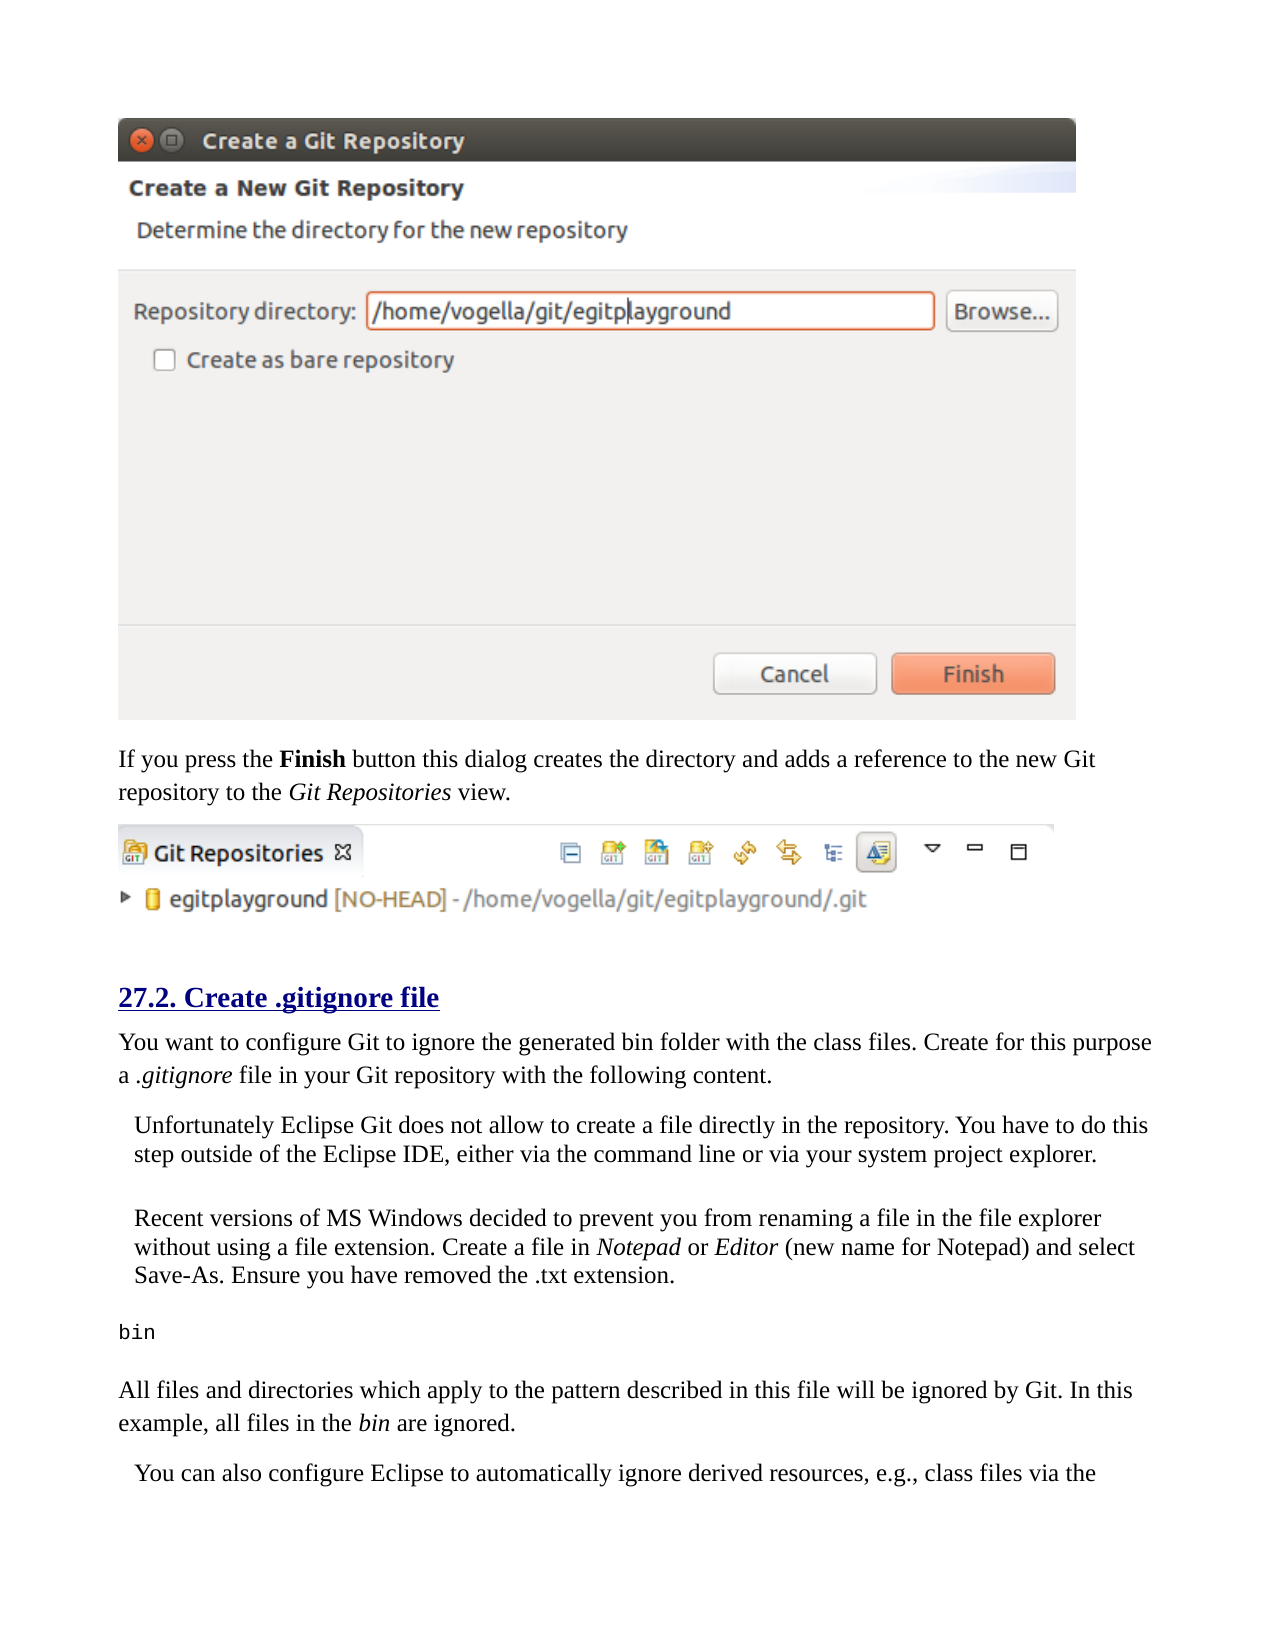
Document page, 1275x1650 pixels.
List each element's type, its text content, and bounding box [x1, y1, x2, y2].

picture [118, 824, 1054, 942]
text If you press the Finish button this dialog creates the directory and adds a reference to the new Git repository to the Git Repositories view. [118, 744, 1157, 806]
subtitle 27.2. Create .gitignore file [118, 981, 1157, 1014]
table_header Recent versions of MS Windows decided to prevent you from renaming a file in the file explorer without using a file extension. Create a file in Notepad or Editor (new name for Notepad) and select Save-As. Ensure you have removed the .txt extension. [131, 1200, 1157, 1322]
text You want to configure Git to ignore the generated bin folder with the class files. Create for this purpose a .gitignore file in your Git repository with the following content. [118, 1027, 1157, 1088]
table_header You can also configure Eclipse to automatically ignore derived resources, e.g., class files via the [131, 1455, 1157, 1490]
table_header [118, 1107, 131, 1200]
text All files and directories which apply to the pattern described in this file will be ignored by Git. In this example, all files in the bin are ignored. [118, 1375, 1157, 1437]
table_header [118, 1455, 131, 1490]
table_header Unfortunately Eclipse Git does not allow to create a file directly in the repository. You have to do this step outside of the Eclipse IDE, either via the command line or via your system project explorer. [131, 1107, 1157, 1200]
picture [118, 118, 1076, 720]
text bin [118, 1322, 1157, 1345]
table_header [118, 1200, 131, 1322]
